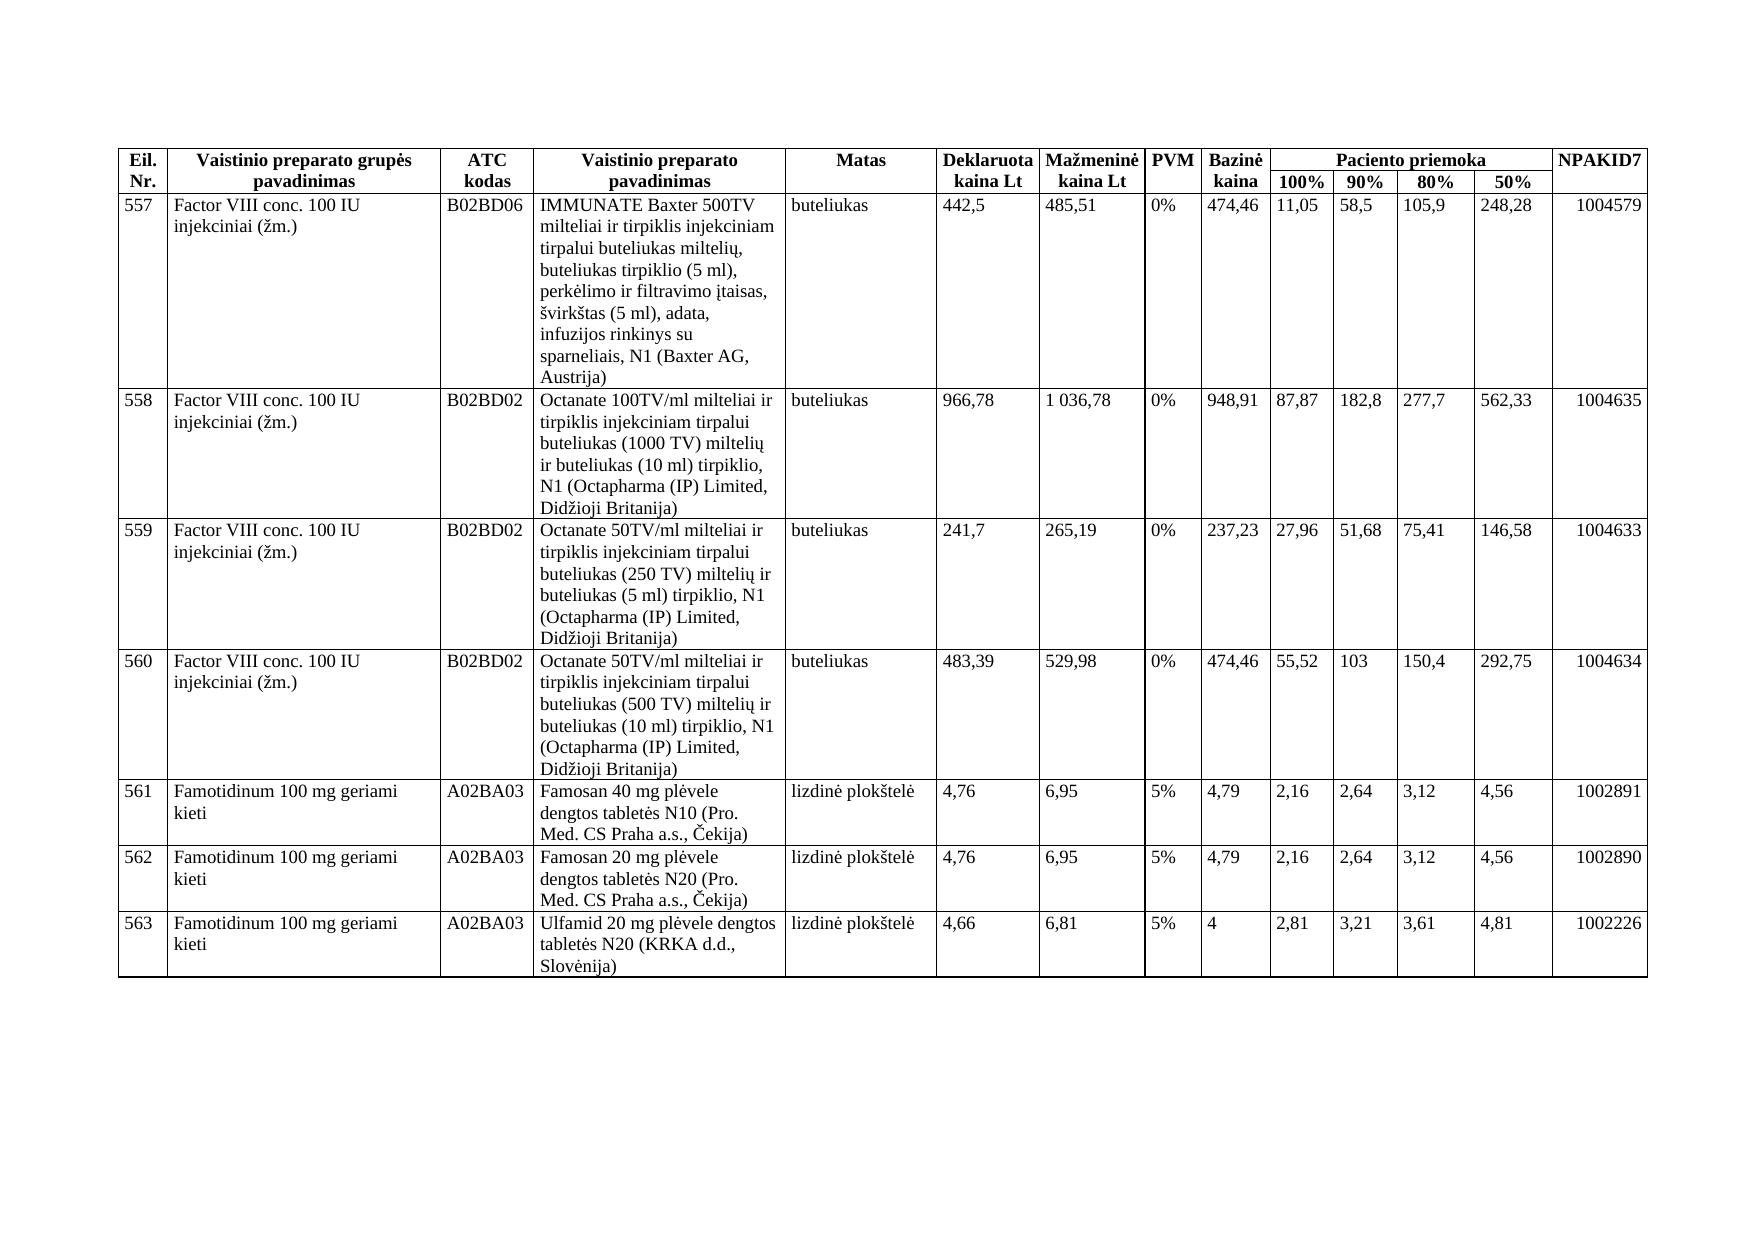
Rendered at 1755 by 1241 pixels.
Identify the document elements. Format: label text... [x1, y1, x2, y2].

table_header Bazinė kaina Lt [1202, 149, 1270, 193]
table_cell 146,58 [1475, 519, 1552, 649]
table_cell Famosan 20 mg plėvele dengtos tabletės N20 (Pro. Med. CS Praha a.s., Čekija) [534, 846, 785, 911]
table_cell 5% [1146, 912, 1201, 976]
table_cell 483,39 [937, 650, 1039, 779]
table_header Mažmeninė kaina Lt [1040, 149, 1144, 193]
table_cell buteliukas [786, 650, 936, 779]
table_cell 558 [119, 389, 167, 518]
table_cell Factor VIII conc. 100 IU injekciniai (žm.) [168, 194, 440, 388]
table_cell 4,79 [1202, 846, 1270, 911]
table_cell 27,96 [1271, 519, 1333, 649]
table_cell A02BA03 [441, 846, 533, 911]
table_header Vaistinio preparato grupės pavadinimas [168, 149, 440, 193]
table_cell 55,52 [1271, 650, 1333, 779]
table_cell 103 [1334, 650, 1397, 779]
table_cell buteliukas [786, 519, 936, 649]
table_cell 105,9 [1398, 194, 1474, 388]
table_cell 90% [1334, 171, 1397, 193]
table_cell 1004579 [1553, 194, 1647, 388]
table_cell Octanate 50TV/ml milteliai ir tirpiklis injekciniam tirpalui buteliukas (500 TV) miltelių ir buteliukas (10 ml) tirpiklio, N1 (Octapharma (IP) Limited, Didžioji Britanija) [534, 650, 785, 779]
table_cell 75,41 [1398, 519, 1474, 649]
table_cell lizdinė plokštelė [786, 846, 936, 911]
table_cell 150,4 [1398, 650, 1474, 779]
table_cell 4,56 [1475, 846, 1552, 911]
table_cell 529,98 [1040, 650, 1144, 779]
table_cell buteliukas [786, 389, 936, 518]
table_cell 1004635 [1553, 389, 1647, 518]
table_cell 474,46 [1202, 650, 1270, 779]
table_cell 0% [1146, 389, 1201, 518]
table_cell 0% [1146, 650, 1201, 779]
table_cell Famotidinum 100 mg geriami kieti [168, 846, 440, 911]
table_cell 0% [1146, 519, 1201, 649]
table_cell 562 [119, 846, 167, 911]
table_cell 58,5 [1334, 194, 1397, 388]
table_header PVM [1146, 149, 1201, 193]
table_cell 1002890 [1553, 846, 1647, 911]
table_cell lizdinė plokštelė [786, 780, 936, 845]
table_cell 182,8 [1334, 389, 1397, 518]
table_cell 563 [119, 912, 167, 976]
table_cell B02BD02 [441, 389, 533, 518]
table_cell 292,75 [1475, 650, 1552, 779]
table_cell 3,21 [1334, 912, 1397, 976]
table_cell Factor VIII conc. 100 IU injekciniai (žm.) [168, 519, 440, 649]
table_cell 241,7 [937, 519, 1039, 649]
table_cell 4,79 [1202, 780, 1270, 845]
table_header NPAKID7 [1553, 149, 1647, 193]
table_cell 3,12 [1398, 780, 1474, 845]
table_cell IMMUNATE Baxter 500TV milteliai ir tirpiklis injekciniam tirpalui buteliukas miltelių, buteliukas tirpiklio (5 ml), perkėlimo ir filtravimo įtaisas, švirkštas (5 ml), adata, infuzijos rinkinys su sparneliais, N1 (Baxter AG, Austrija) [534, 194, 785, 388]
table_cell 100% [1271, 171, 1333, 193]
table_cell 1 036,78 [1040, 389, 1144, 518]
table_cell 0% [1146, 194, 1201, 388]
table_cell 87,87 [1271, 389, 1333, 518]
table_cell 2,16 [1271, 780, 1333, 845]
table_header Vaistinio preparato pavadinimas [534, 149, 785, 193]
table_cell Famotidinum 100 mg geriami kieti [168, 912, 440, 976]
table_cell Famosan 40 mg plėvele dengtos tabletės N10 (Pro. Med. CS Praha a.s., Čekija) [534, 780, 785, 845]
table_cell 6,81 [1040, 912, 1144, 976]
table_cell 6,95 [1040, 780, 1144, 845]
table_cell 2,64 [1334, 780, 1397, 845]
table_cell lizdinė plokštelė [786, 912, 936, 976]
table_header Paciento priemoka [1271, 149, 1552, 170]
table_cell B02BD02 [441, 650, 533, 779]
table_cell 237,23 [1202, 519, 1270, 649]
table_cell 966,78 [937, 389, 1039, 518]
table_cell 4,66 [937, 912, 1039, 976]
table_cell 1004634 [1553, 650, 1647, 779]
table_cell 1004633 [1553, 519, 1647, 649]
table_cell 277,7 [1398, 389, 1474, 518]
table_cell 3,12 [1398, 846, 1474, 911]
table_cell 561 [119, 780, 167, 845]
table_cell 1002226 [1553, 912, 1647, 976]
table_cell 4,56 [1475, 780, 1552, 845]
table_cell 485,51 [1040, 194, 1144, 388]
table_cell 6,95 [1040, 846, 1144, 911]
table_cell 51,68 [1334, 519, 1397, 649]
table_cell 248,28 [1475, 194, 1552, 388]
table_cell 442,5 [937, 194, 1039, 388]
table_cell 557 [119, 194, 167, 388]
table_cell 948,91 [1202, 389, 1270, 518]
table_cell 80% [1398, 171, 1474, 193]
table_cell 3,61 [1398, 912, 1474, 976]
table_cell 4,81 [1475, 912, 1552, 976]
table_cell A02BA03 [441, 780, 533, 845]
table_cell 4 [1202, 912, 1270, 976]
table_cell buteliukas [786, 194, 936, 388]
table_cell 2,64 [1334, 846, 1397, 911]
table_cell Octanate 100TV/ml milteliai ir tirpiklis injekciniam tirpalui buteliukas (1000 TV) miltelių ir buteliukas (10 ml) tirpiklio, N1 (Octapharma (IP) Limited, Didžioji Britanija) [534, 389, 785, 518]
table_cell Famotidinum 100 mg geriami kieti [168, 780, 440, 845]
table_cell 50% [1475, 171, 1552, 193]
table_header Matas [786, 149, 936, 193]
table_cell 4,76 [937, 846, 1039, 911]
table_cell 560 [119, 650, 167, 779]
table_cell B02BD02 [441, 519, 533, 649]
table_cell Factor VIII conc. 100 IU injekciniai (žm.) [168, 389, 440, 518]
table_cell A02BA03 [441, 912, 533, 976]
table_header ATC kodas [441, 149, 533, 193]
table_cell B02BD06 [441, 194, 533, 388]
table_cell 5% [1146, 780, 1201, 845]
table_cell 2,16 [1271, 846, 1333, 911]
table_cell 562,33 [1475, 389, 1552, 518]
table_cell 559 [119, 519, 167, 649]
table_cell 11,05 [1271, 194, 1333, 388]
table_cell 474,46 [1202, 194, 1270, 388]
table_cell 1002891 [1553, 780, 1647, 845]
table_cell Ulfamid 20 mg plėvele dengtos tabletės N20 (KRKA d.d., Slovėnija) [534, 912, 785, 976]
table_cell 2,81 [1271, 912, 1333, 976]
table_cell 4,76 [937, 780, 1039, 845]
table_cell Octanate 50TV/ml milteliai ir tirpiklis injekciniam tirpalui buteliukas (250 TV) miltelių ir buteliukas (5 ml) tirpiklio, N1 (Octapharma (IP) Limited, Didžioji Britanija) [534, 519, 785, 649]
table_header Eil. Nr. [119, 149, 167, 193]
table_cell 5% [1146, 846, 1201, 911]
table_header Deklaruota kaina Lt [937, 149, 1039, 193]
table_cell 265,19 [1040, 519, 1144, 649]
table_cell Factor VIII conc. 100 IU injekciniai (žm.) [168, 650, 440, 779]
